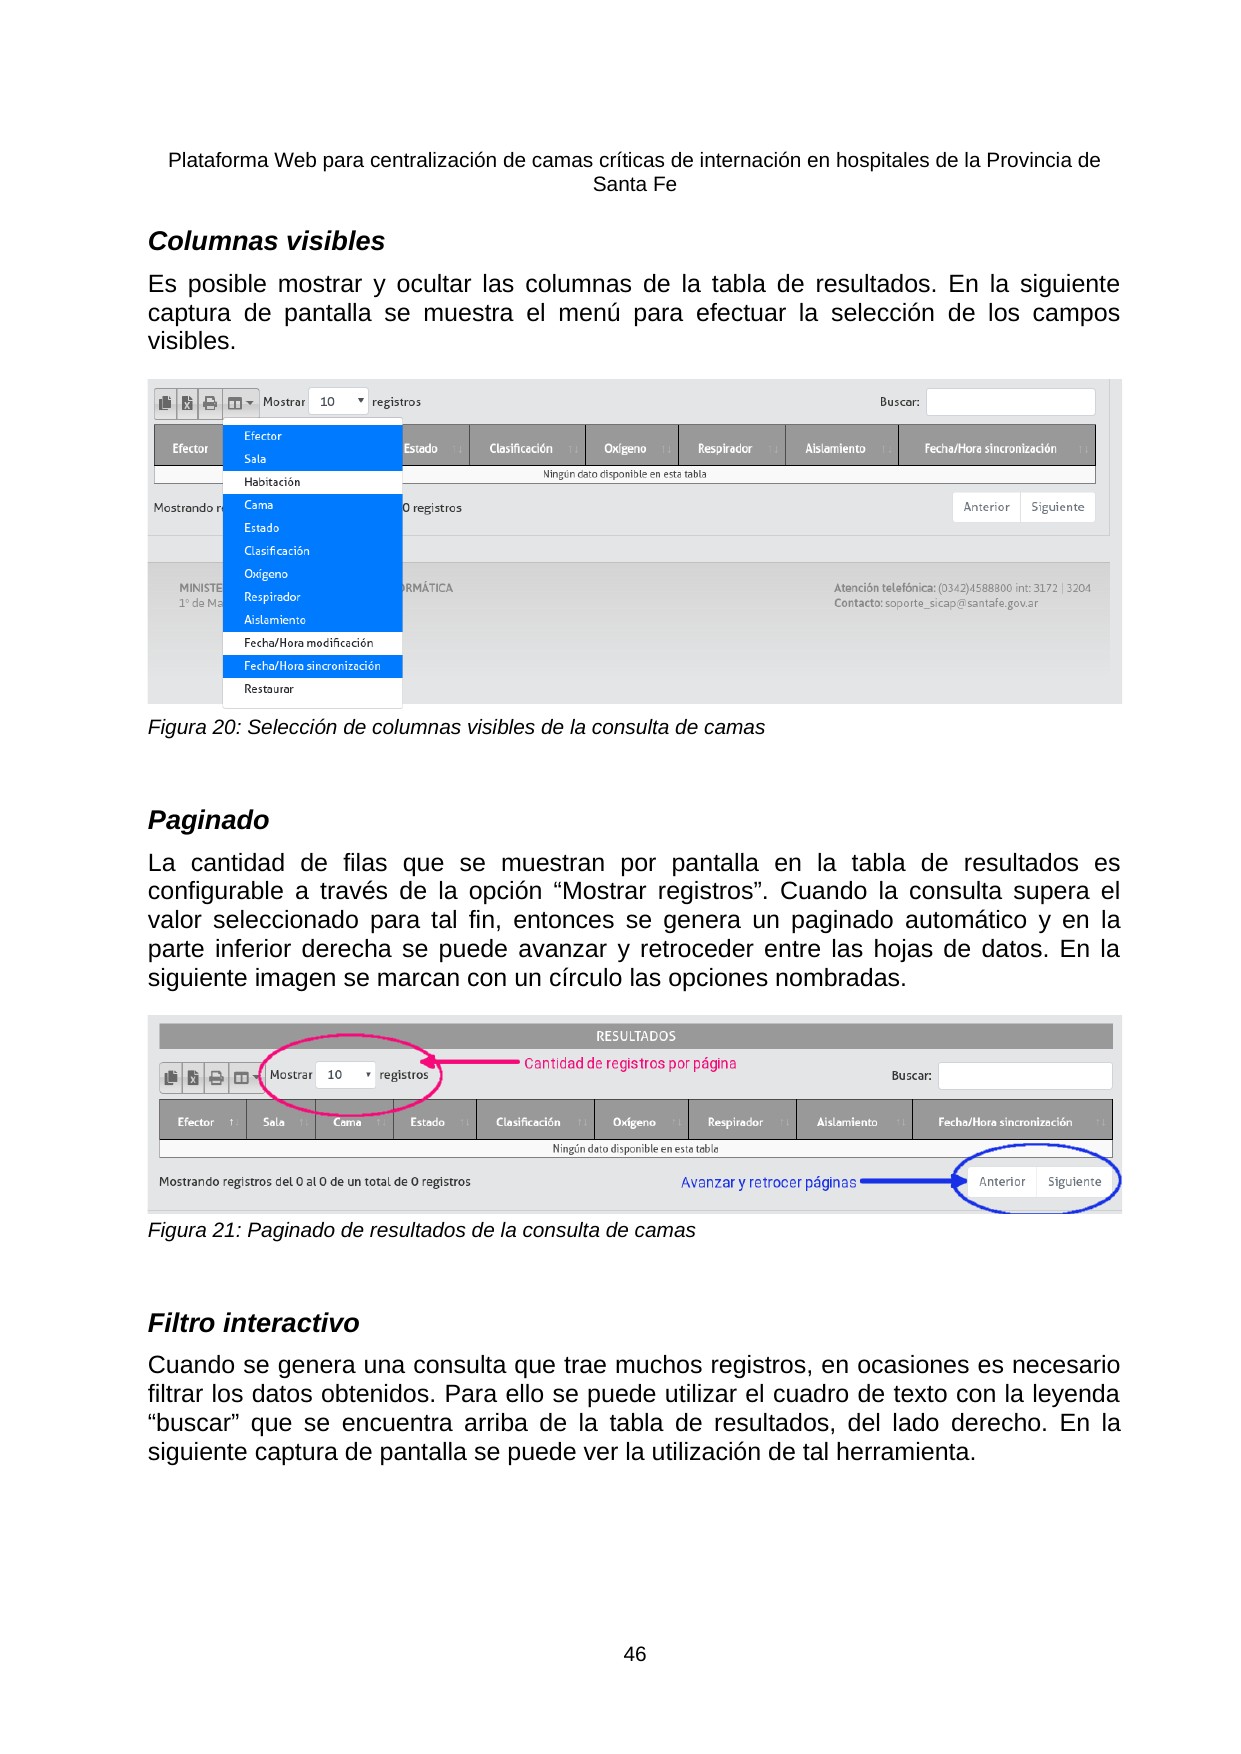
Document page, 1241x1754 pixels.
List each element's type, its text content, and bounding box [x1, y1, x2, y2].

text Figura 20: Selección de columnas visibles de la consulta de camas [148, 711, 1122, 739]
subtitle Paginado [148, 804, 1122, 835]
text La cantidad de filas que se muestran por pantalla en la tabla de resultados es configurable a través de la opción “Mostrar registros”. Cuando la consulta supera el valor seleccionado para tal fin, entonces se genera un paginado automático y en la parte inferior derecha se puede avanzar y retroceder entre las hojas de datos. En la siguiente imagen se marcan con un círculo las opciones nombradas. [148, 847, 1122, 991]
text Cuando se genera una consulta que trae muchos registros, en ocasiones es necesario filtrar los datos obtenidos. Para ello se puede utilizar el cuadro de texto con la leyenda “buscar” que se encuentra arriba de la tabla de resultados, del lado derecho. En la siguiente captura de pantalla se puede ver la utilización de tal herramienta. [148, 1350, 1122, 1465]
text Es posible mostrar y ocultar las columnas de la tabla de resultados. En la siguiente captura de pantalla se muestra el menú para efectuar la selección de los campos visibles. [148, 269, 1122, 355]
subtitle Filtro interactivo [148, 1307, 1122, 1338]
subtitle Columnas visibles [148, 225, 1122, 256]
picture [147, 379, 1123, 711]
picture [147, 1015, 1123, 1214]
text Figura 21: Paginado de resultados de la consulta de camas [148, 1214, 1122, 1242]
